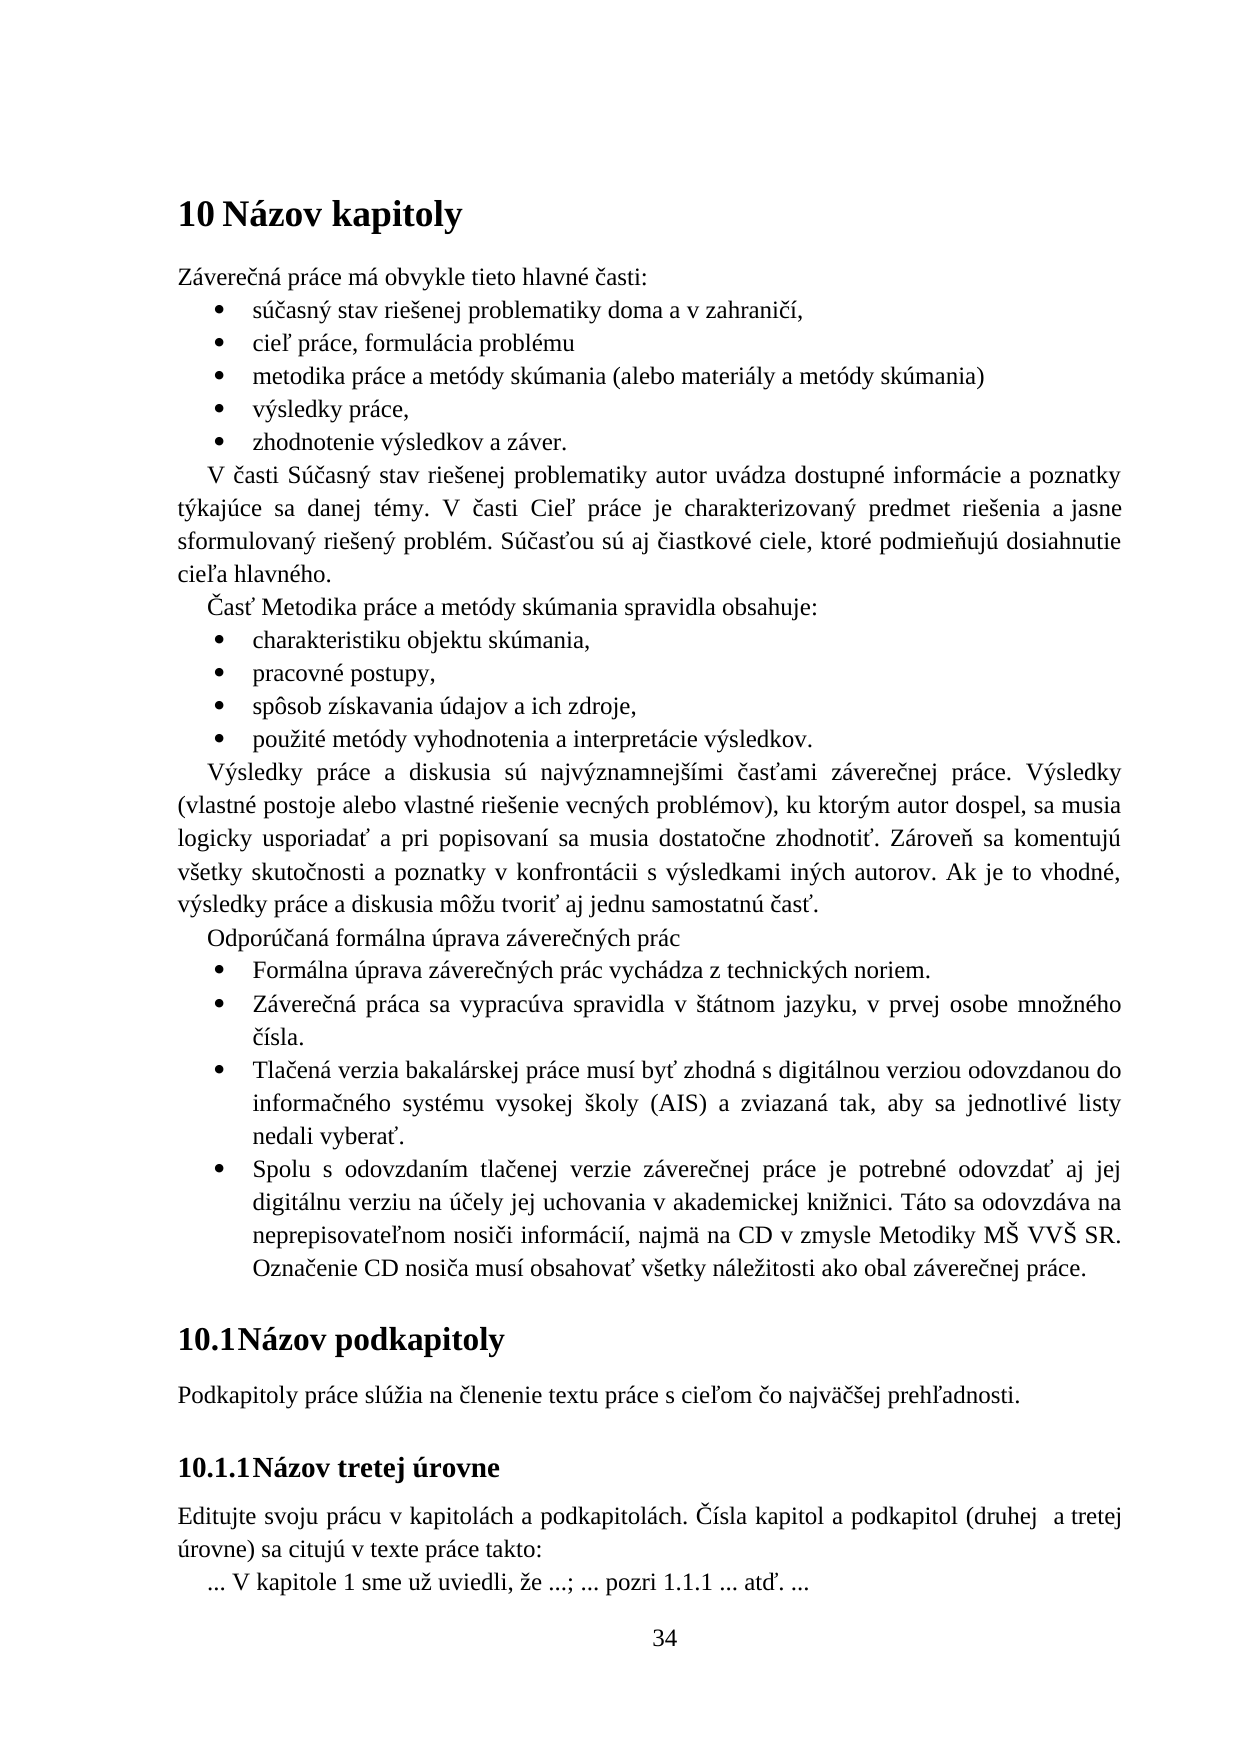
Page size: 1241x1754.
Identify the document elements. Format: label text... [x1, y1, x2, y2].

list spôsob získavania údajov a ich zdroje, [215, 691, 1122, 720]
subtitle Názov podkapitoly [177, 1319, 1122, 1357]
subtitle Názov kapitoly [177, 192, 1122, 235]
list cieľ práce, formulácia problému [215, 328, 1122, 357]
text Výsledky práce a diskusia sú najvýznamnejšími časťami záverečnej práce. Výsledky (vlastné postoje alebo vlastné riešenie vecných problémov), ku ktorým autor dospel, sa musia logicky usporiadať a pri popisovaní sa musia dostatočne zhodnotiť. Zároveň sa komentujú všetky skutočnosti a poznatky v konfrontácii s výsledkami iných autorov. Ak je to vhodné, výsledky práce a diskusia môžu tvoriť aj jednu samostatnú časť. [177, 757, 1122, 918]
text V časti Súčasný stav riešenej problematiky autor uvádza dostupné informácie a poznatky týkajúce sa danej témy. V časti Cieľ práce je charakterizovaný predmet riešenia a jasne sformulovaný riešený problém. Súčasťou sú aj čiastkové ciele, ktoré podmieňujú dosiahnutie cieľa hlavného. [177, 460, 1122, 588]
list Formálna úprava záverečných prác vychádza z technických noriem. [215, 956, 1122, 984]
list použité metódy vyhodnotenia a interpretácie výsledkov. [215, 724, 1122, 753]
subtitle Názov tretej úrovne [177, 1450, 1122, 1484]
text ... V kapitole 1 sme už uviedli, že ...; ... pozri 1.1.1 ... atď. ... [177, 1567, 1122, 1596]
list charakteristiku objektu skúmania, [215, 625, 1122, 654]
text Odporúčaná formálna úprava záverečných prác [177, 923, 1122, 951]
list súčasný stav riešenej problematiky doma a v zahraničí, [215, 295, 1122, 324]
text Záverečná práce má obvykle tieto hlavné časti: [177, 262, 1122, 291]
list Spolu s odovzdaním tlačenej verzie záverečnej práce je potrebné odovzdať aj jej digitálnu verziu na účely jej uchovania v akademickej knižnici. Táto sa odovzdáva na neprepisovateľnom nosiči informácií, najmä na CD v zmysle Metodiky MŠ VVŠ SR. Označenie CD nosiča musí obsahovať všetky náležitosti ako obal záverečnej práce. [215, 1154, 1122, 1282]
list pracovné postupy, [215, 658, 1122, 687]
text Editujte svoju prácu v kapitolách a podkapitolách. Čísla kapitol a podkapitol (druhej a tretej úrovne) sa citujú v texte práce takto: [177, 1501, 1122, 1563]
text Časť Metodika práce a metódy skúmania spravidla obsahuje: [177, 592, 1122, 621]
list výsledky práce, [215, 394, 1122, 423]
list zhodnotenie výsledkov a záver. [215, 427, 1122, 456]
text Podkapitoly práce slúžia na členenie textu práce s cieľom čo najväčšej prehľadnosti. [177, 1380, 1122, 1409]
list Záverečná práca sa vypracúva spravidla v štátnom jazyku, v prvej osobe množného čísla. [215, 989, 1122, 1050]
list Tlačená verzia bakalárskej práce musí byť zhodná s digitálnou verziou odovzdanou do informačného systému vysokej školy (AIS) a zviazaná tak, aby sa jednotlivé listy nedali vyberať. [215, 1055, 1122, 1149]
list metodika práce a metódy skúmania (alebo materiály a metódy skúmania) [215, 361, 1122, 390]
